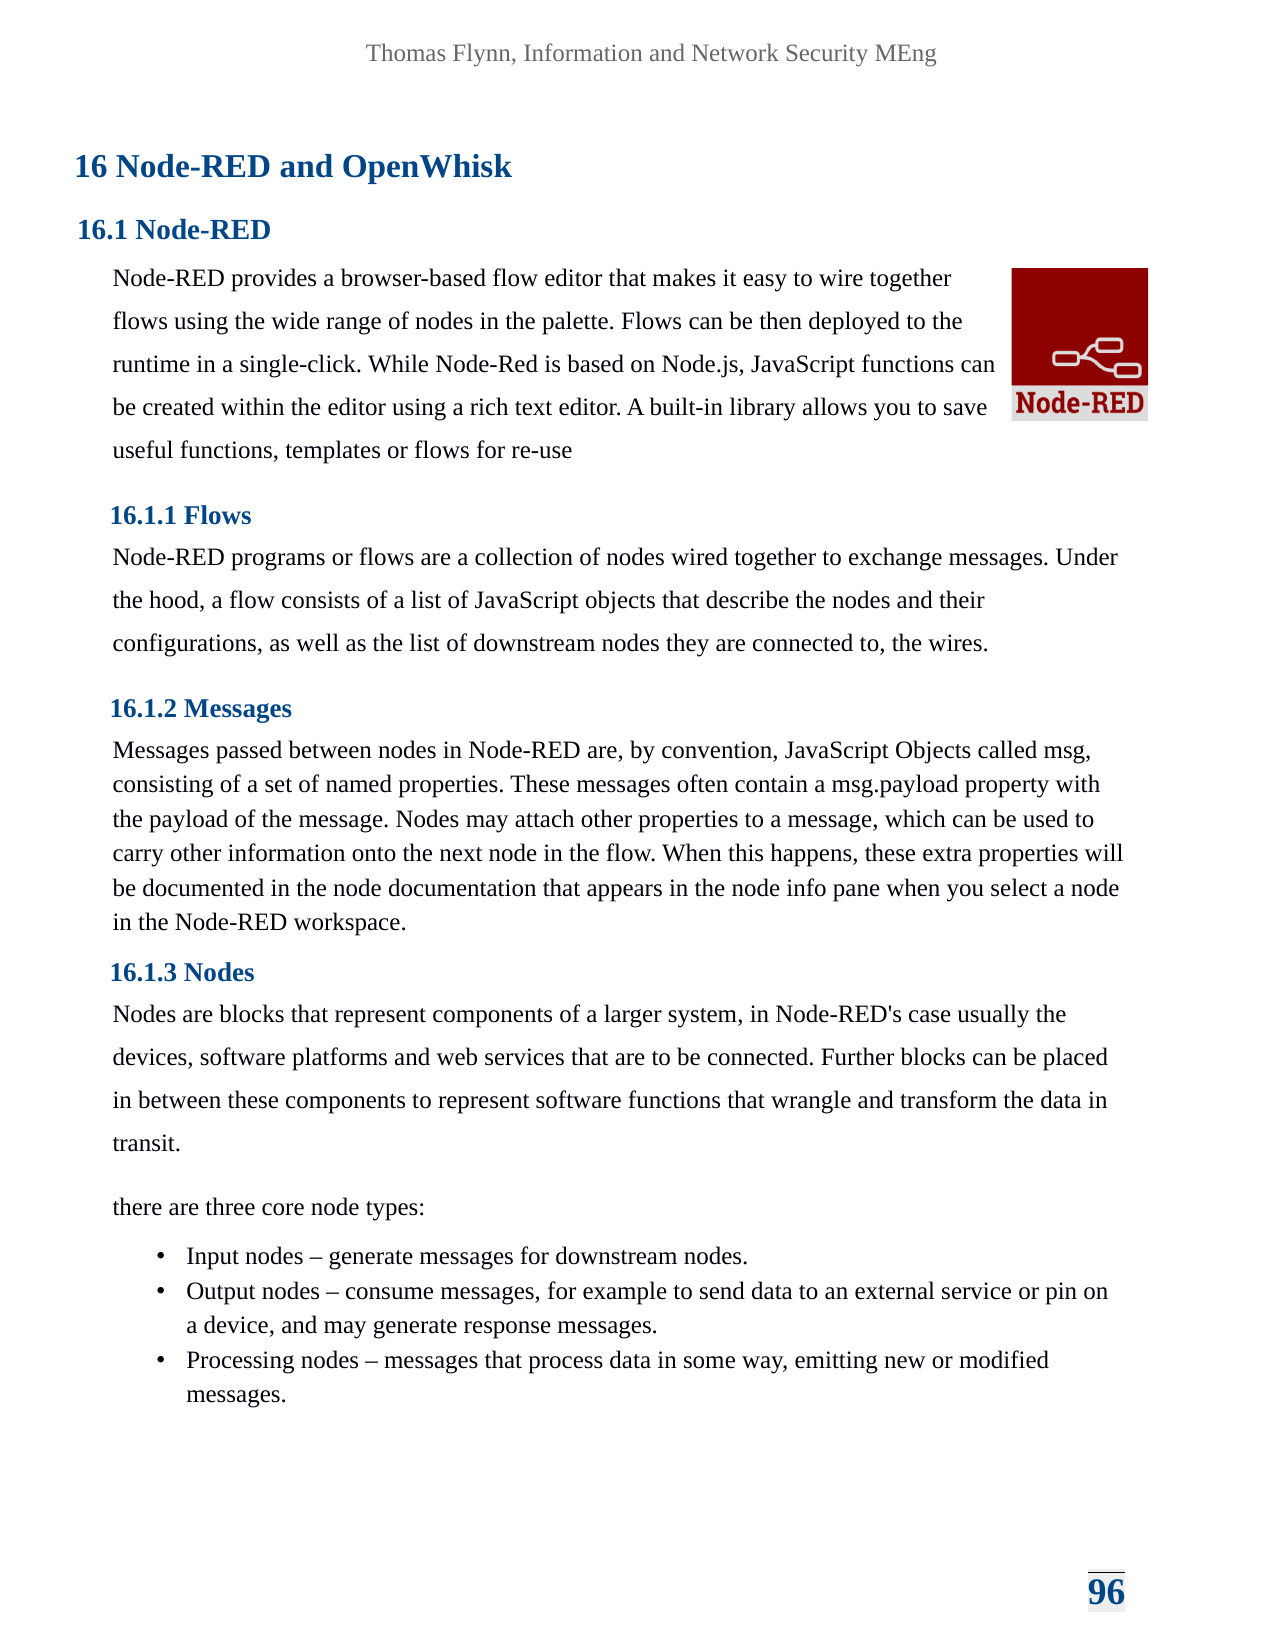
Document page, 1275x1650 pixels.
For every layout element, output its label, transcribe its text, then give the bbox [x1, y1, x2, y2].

text Node-RED programs or flows are a collection of nodes wired together to exchange messages. Under the hood, a flow consists of a list of JavaScript objects that describe the nodes and their configurations, as well as the list of downstream nodes they are connected to, the wires. [112, 542, 1125, 657]
subtitle 16 Node-RED and OpenWhisk [74, 146, 1125, 184]
subtitle 16.1 Node-RED [74, 212, 1125, 246]
list Processing nodes – messages that process data in some way, emitting new or modified messages. [156, 1345, 1125, 1408]
subtitle 16.1.2 Messages [109, 692, 1125, 723]
list Input nodes – generate messages for downstream nodes. [156, 1241, 1125, 1270]
text there are three core node types: [112, 1192, 1125, 1221]
text Messages passed between nodes in Node-RED are, by convention, JavaScript Objects called msg, consisting of a set of named properties. These messages often contain a msg.payload property with the payload of the message. Nodes may attach other properties to a message, which can be used to carry other information onto the next node in the flow. When this happens, these extra properties will be documented in the node documentation that appears in the node info pane when you select a node in the Node-RED workspace. [112, 735, 1125, 936]
picture [1011, 268, 1149, 421]
text Nodes are blocks that represent components of a larger system, in Node-RED's case usually the devices, software platforms and web services that are to be connected. Further blocks can be placed in between these components to represent software functions that wrangle and transform the data in transit. [112, 999, 1125, 1157]
list Output nodes – consume messages, for example to send data to an external service or pin on a device, and may generate response messages. [156, 1276, 1125, 1339]
subtitle 16.1.3 Nodes [109, 956, 1125, 987]
text Node-RED provides a browser-based flow editor that makes it easy to wire together flows using the wide range of nodes in the palette. Flows can be then deployed to the runtime in a single-click. While Node-Red is based on Node.js, JavaScript functions can be created within the editor using a rich text editor. A built-in library allows you to save useful functions, templates or flows for re-use [112, 263, 1125, 464]
subtitle 16.1.1 Flows [109, 499, 1125, 530]
